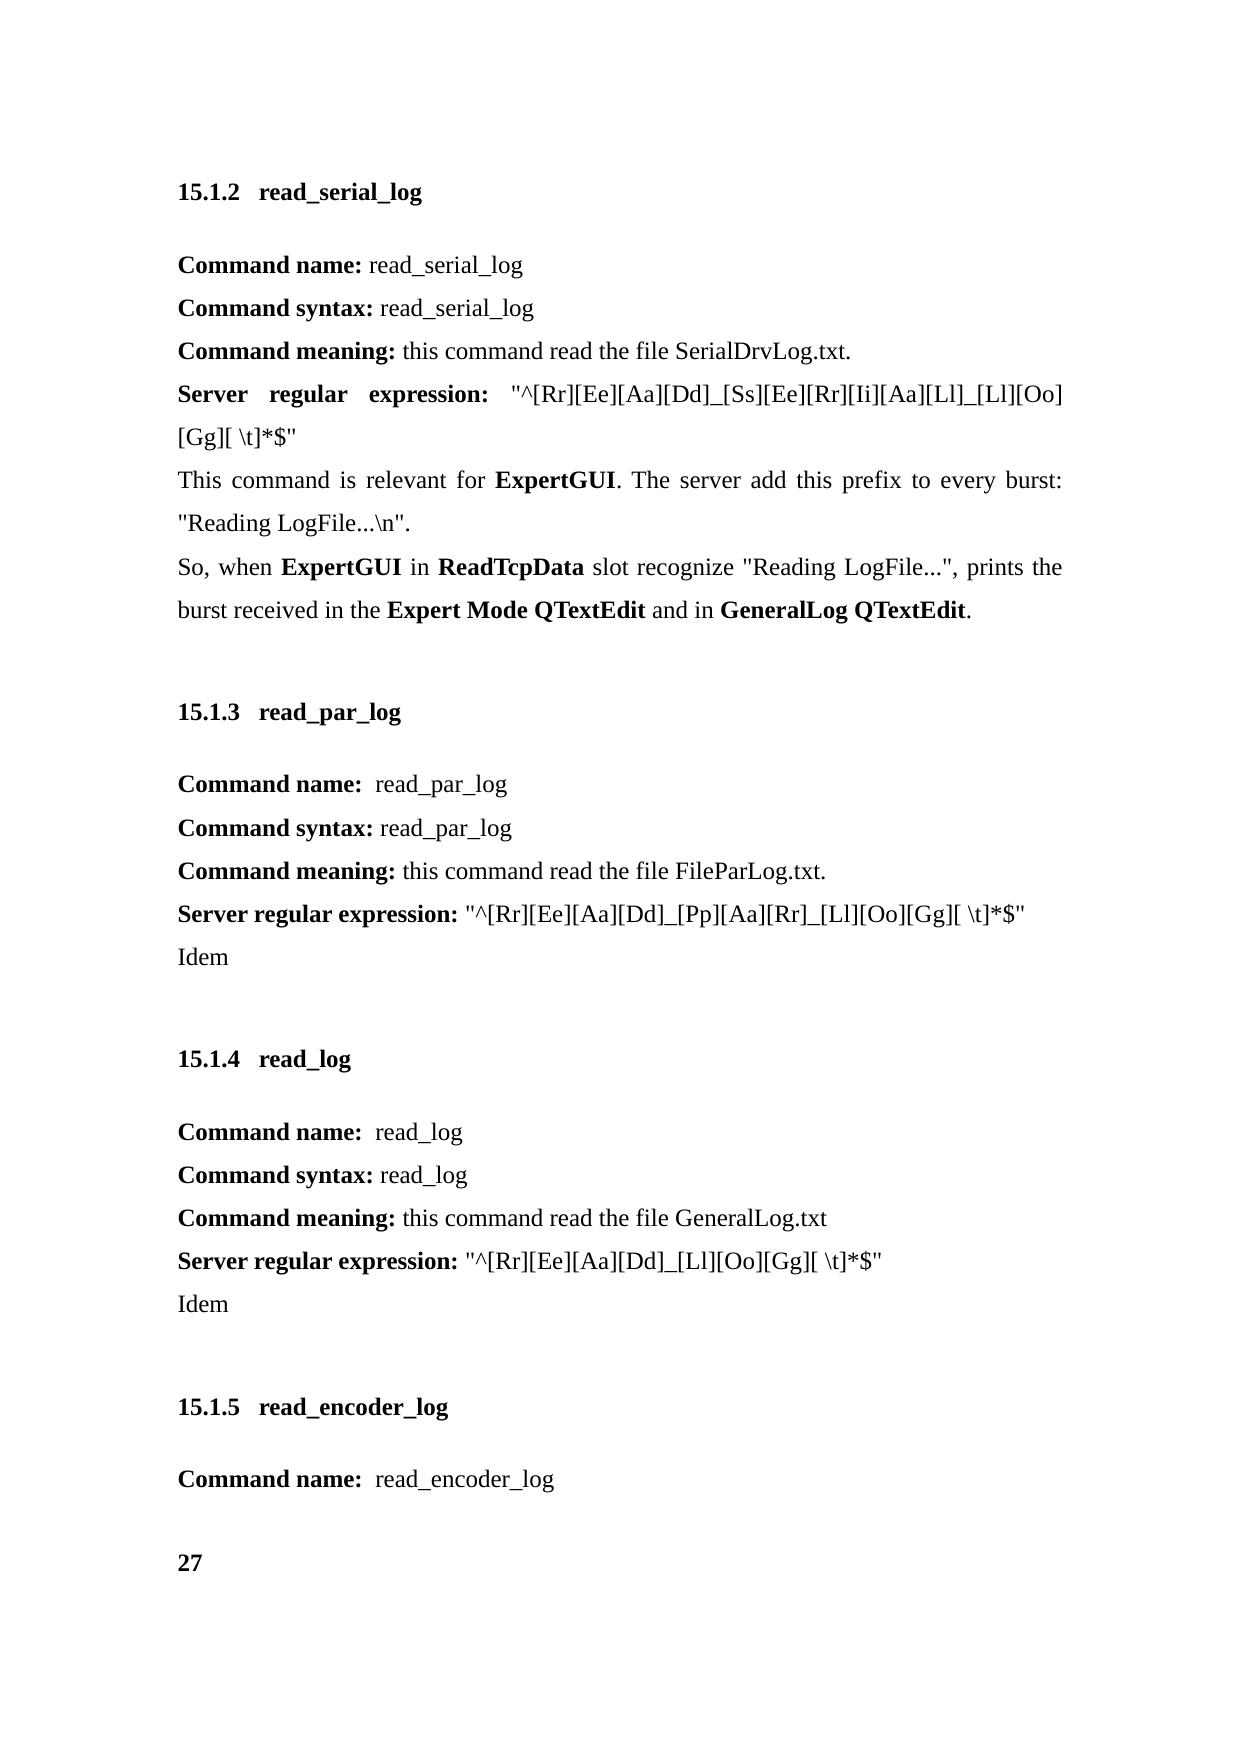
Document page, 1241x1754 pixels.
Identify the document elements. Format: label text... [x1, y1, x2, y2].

text Server regular expression: "^[Rr][Ee][Aa][Dd]_[Ll][Oo][Gg][ \t]*$" [177, 1246, 1063, 1275]
text Command meaning: this command read the file GeneralLog.txt [177, 1203, 1063, 1232]
text Command name: read_log [177, 1117, 1063, 1146]
text Server regular expression: "^[Rr][Ee][Aa][Dd]_[Pp][Aa][Rr]_[Ll][Oo][Gg][ \t]*$" [177, 899, 1063, 928]
text Server regular expression: "^[Rr][Ee][Aa][Dd]_[Ss][Ee][Rr][Ii][Aa][Ll]_[Ll][Oo][Gg][ \t]*$" [177, 379, 1063, 451]
subtitle read_serial_log [177, 177, 1063, 206]
text Command syntax: read_serial_log [177, 293, 1063, 322]
subtitle read_par_log [177, 697, 1063, 726]
text Idem [177, 1289, 1063, 1318]
text Idem [177, 942, 1063, 971]
text Command syntax: read_par_log [177, 813, 1063, 841]
text So, when ExpertGUI in ReadTcpData slot recognize "Reading LogFile...", prints the burst received in the Expert Mode QTextEdit and in GeneralLog QTextEdit. [177, 552, 1063, 623]
text Command name: read_serial_log [177, 250, 1063, 278]
text Command name: read_par_log [177, 769, 1063, 798]
text Command meaning: this command read the file SerialDrvLog.txt. [177, 336, 1063, 365]
text Command meaning: this command read the file FileParLog.txt. [177, 856, 1063, 884]
text This command is relevant for ExpertGUI. The server add this prefix to every burst: "Reading LogFile...\n". [177, 465, 1063, 537]
text Command name: read_encoder_log [177, 1464, 1063, 1493]
text Command syntax: read_log [177, 1160, 1063, 1189]
subtitle read_log [177, 1044, 1063, 1073]
subtitle read_encoder_log [177, 1392, 1063, 1420]
